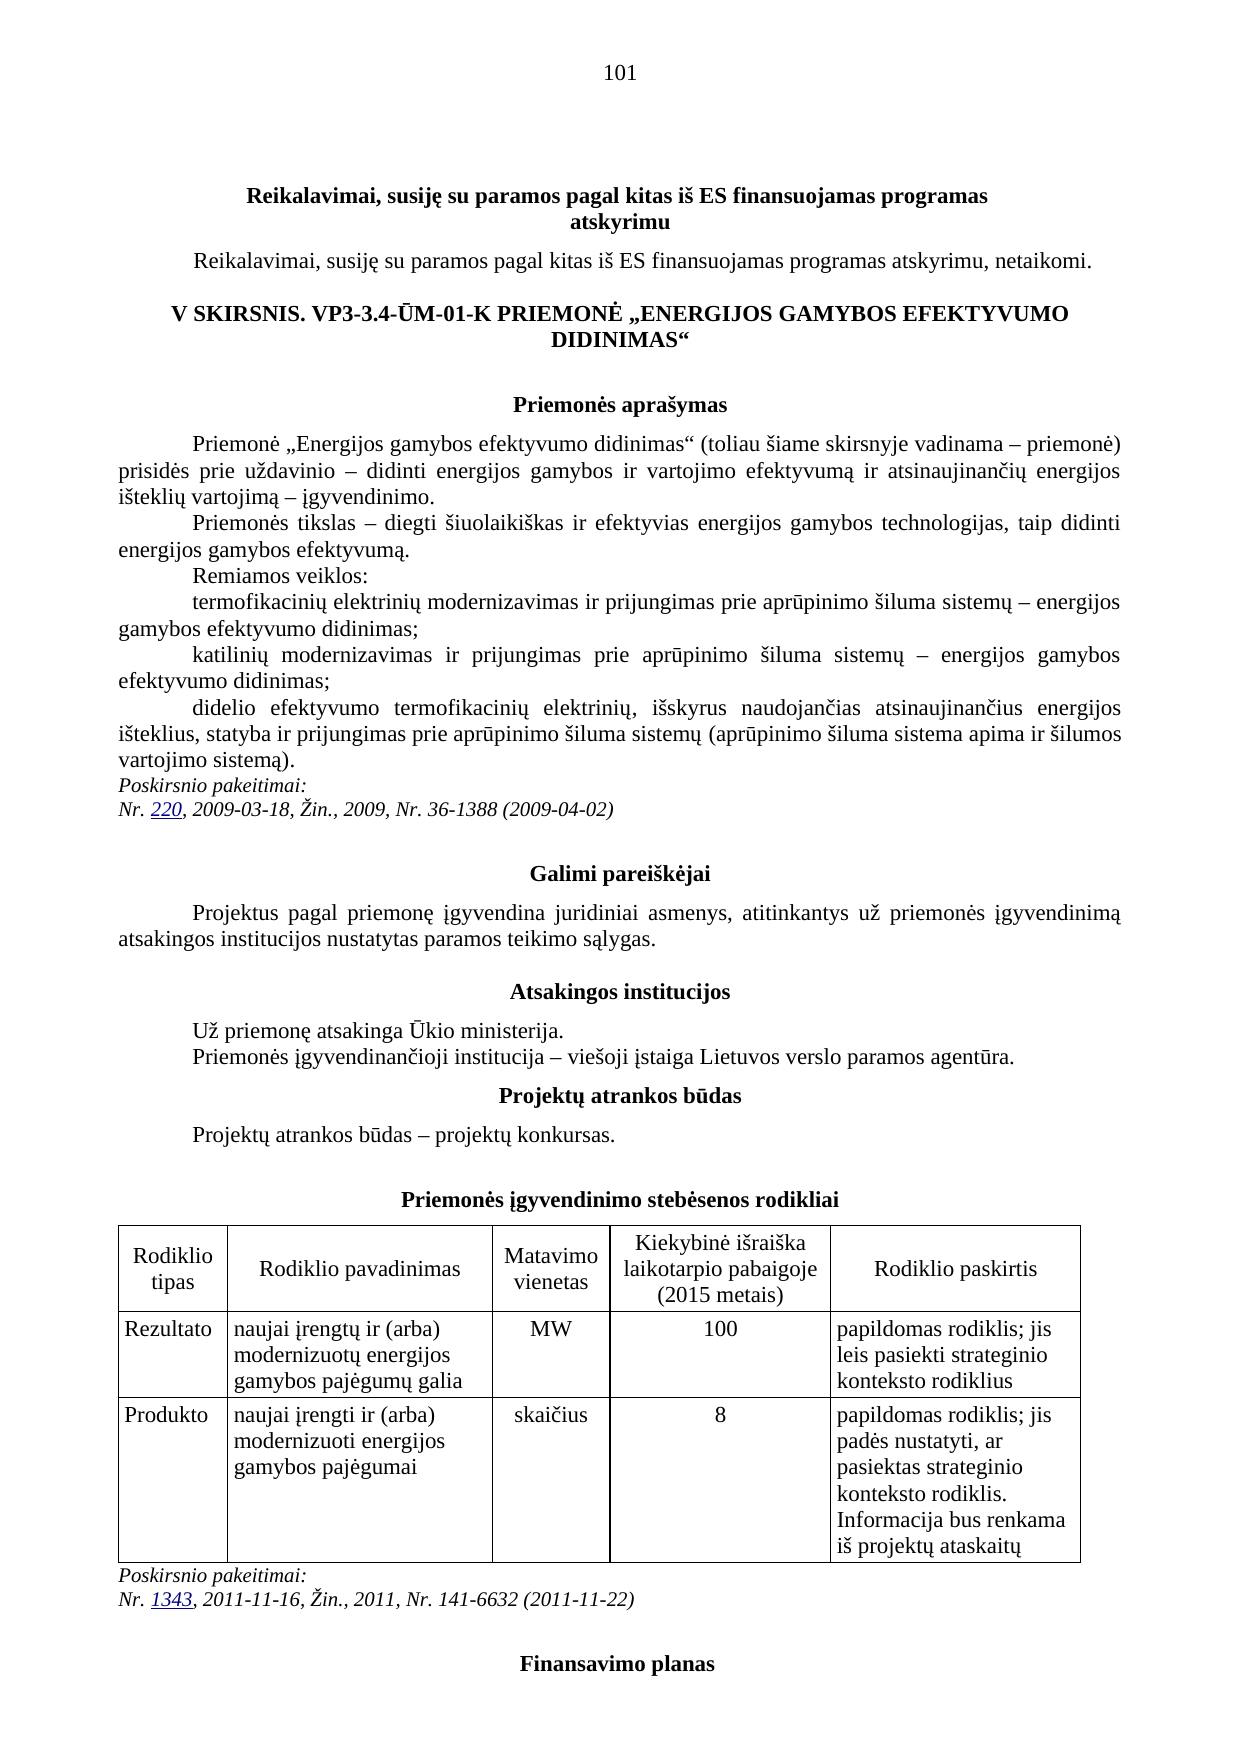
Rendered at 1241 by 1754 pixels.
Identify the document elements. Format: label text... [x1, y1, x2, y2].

table_header Rodiklio tipas [119, 1226, 227, 1311]
text Priemonės įgyvendinančioji institucija – viešoji įstaiga Lietuvos verslo paramos agentūra. [118, 1043, 1122, 1069]
text Priemonės įgyvendinimo stebėsenos rodikliai [118, 1186, 1122, 1212]
text Poskirsnio pakeitimai: [118, 773, 1122, 797]
table_cell papildomas rodiklis; jis padės nustatyti, ar pasiektas strateginio konteksto rodiklis. Informacija bus renkama iš projektų ataskaitų [831, 1398, 1080, 1562]
text Atsakingos institucijos [118, 978, 1122, 1004]
text Galimi pareiškėjai [118, 860, 1122, 886]
text katilinių modernizavimas ir prijungimas prie aprūpinimo šiluma sistemų – energijos gamybos efektyvumo didinimas; [118, 641, 1122, 694]
text Projektus pagal priemonę įgyvendina juridiniai asmenys, atitinkantys už priemonės įgyvendinimą atsakingos institucijos nustatytas paramos teikimo sąlygas. [118, 899, 1122, 951]
text termofikacinių elektrinių modernizavimas ir prijungimas prie aprūpinimo šiluma sistemų – energijos gamybos efektyvumo didinimas; [118, 588, 1122, 641]
table_cell 100 [611, 1312, 830, 1397]
table_cell skaičius [493, 1398, 609, 1562]
table_header Matavimo vienetas [493, 1226, 609, 1311]
text Priemonės aprašymas [118, 391, 1122, 418]
text Projektų atrankos būdas – projektų konkursas. [118, 1121, 1122, 1147]
text Reikalavimai, susiję su paramos pagal kitas iš ES finansuojamas programas atskyrimu, netaikomi. [118, 247, 1122, 273]
table_cell naujai įrengti ir (arba) modernizuoti energijos gamybos pajėgumai [228, 1398, 492, 1562]
table_cell Rezultato [119, 1312, 227, 1397]
table_cell papildomas rodiklis; jis leis pasiekti strateginio konteksto rodiklius [831, 1312, 1080, 1397]
table_header Rodiklio paskirtis [831, 1226, 1080, 1311]
table_cell 8 [611, 1398, 830, 1562]
table_cell MW [493, 1312, 609, 1397]
text Priemonės tikslas – diegti šiuolaikiškas ir efektyvias energijos gamybos technologijas, taip didinti energijos gamybos efektyvumą. [118, 509, 1122, 562]
text Reikalavimai, susiję su paramos pagal kitas iš ES finansuojamas programas atskyrimu [118, 182, 1122, 235]
text Nr. 1343, 2011-11-16, Žin., 2011, Nr. 141-6632 (2011-11-22) [118, 1587, 1122, 1611]
text Poskirsnio pakeitimai: [118, 1563, 1122, 1587]
text Remiamos veiklos: [118, 562, 1122, 588]
text Už priemonę atsakinga Ūkio ministerija. [118, 1017, 1122, 1043]
table_header Rodiklio pavadinimas [228, 1226, 492, 1311]
text Nr. 220, 2009-03-18, Žin., 2009, Nr. 36-1388 (2009-04-02) [118, 797, 1122, 821]
text didelio efektyvumo termofikacinių elektrinių, išskyrus naudojančias atsinaujinančius energijos išteklius, statyba ir prijungimas prie aprūpinimo šiluma sistemų (aprūpinimo šiluma sistema apima ir šilumos vartojimo sistemą). [118, 694, 1122, 773]
text Projektų atrankos būdas [118, 1082, 1122, 1108]
text Priemonė „Energijos gamybos efektyvumo didinimas“ (toliau šiame skirsnyje vadinama – priemonė) prisidės prie uždavinio – didinti energijos gamybos ir vartojimo efektyvumą ir atsinaujinančių energijos išteklių vartojimą – įgyvendinimo. [118, 430, 1122, 509]
table_cell naujai įrengtų ir (arba) modernizuotų energijos gamybos pajėgumų galia [228, 1312, 492, 1397]
text Finansavimo planas [118, 1650, 1122, 1676]
subtitle V SKIRSNIS. VP3-3.4-ŪM-01-k PRIEMONĖ „ENERGIJOS GAMYBOS EFEKTYVUMO DIDINIMAS“ [118, 300, 1122, 353]
table_cell Produkto [119, 1398, 227, 1562]
table_header Kiekybinė išraiška laikotarpio pabaigoje (2015 metais) [611, 1226, 830, 1311]
